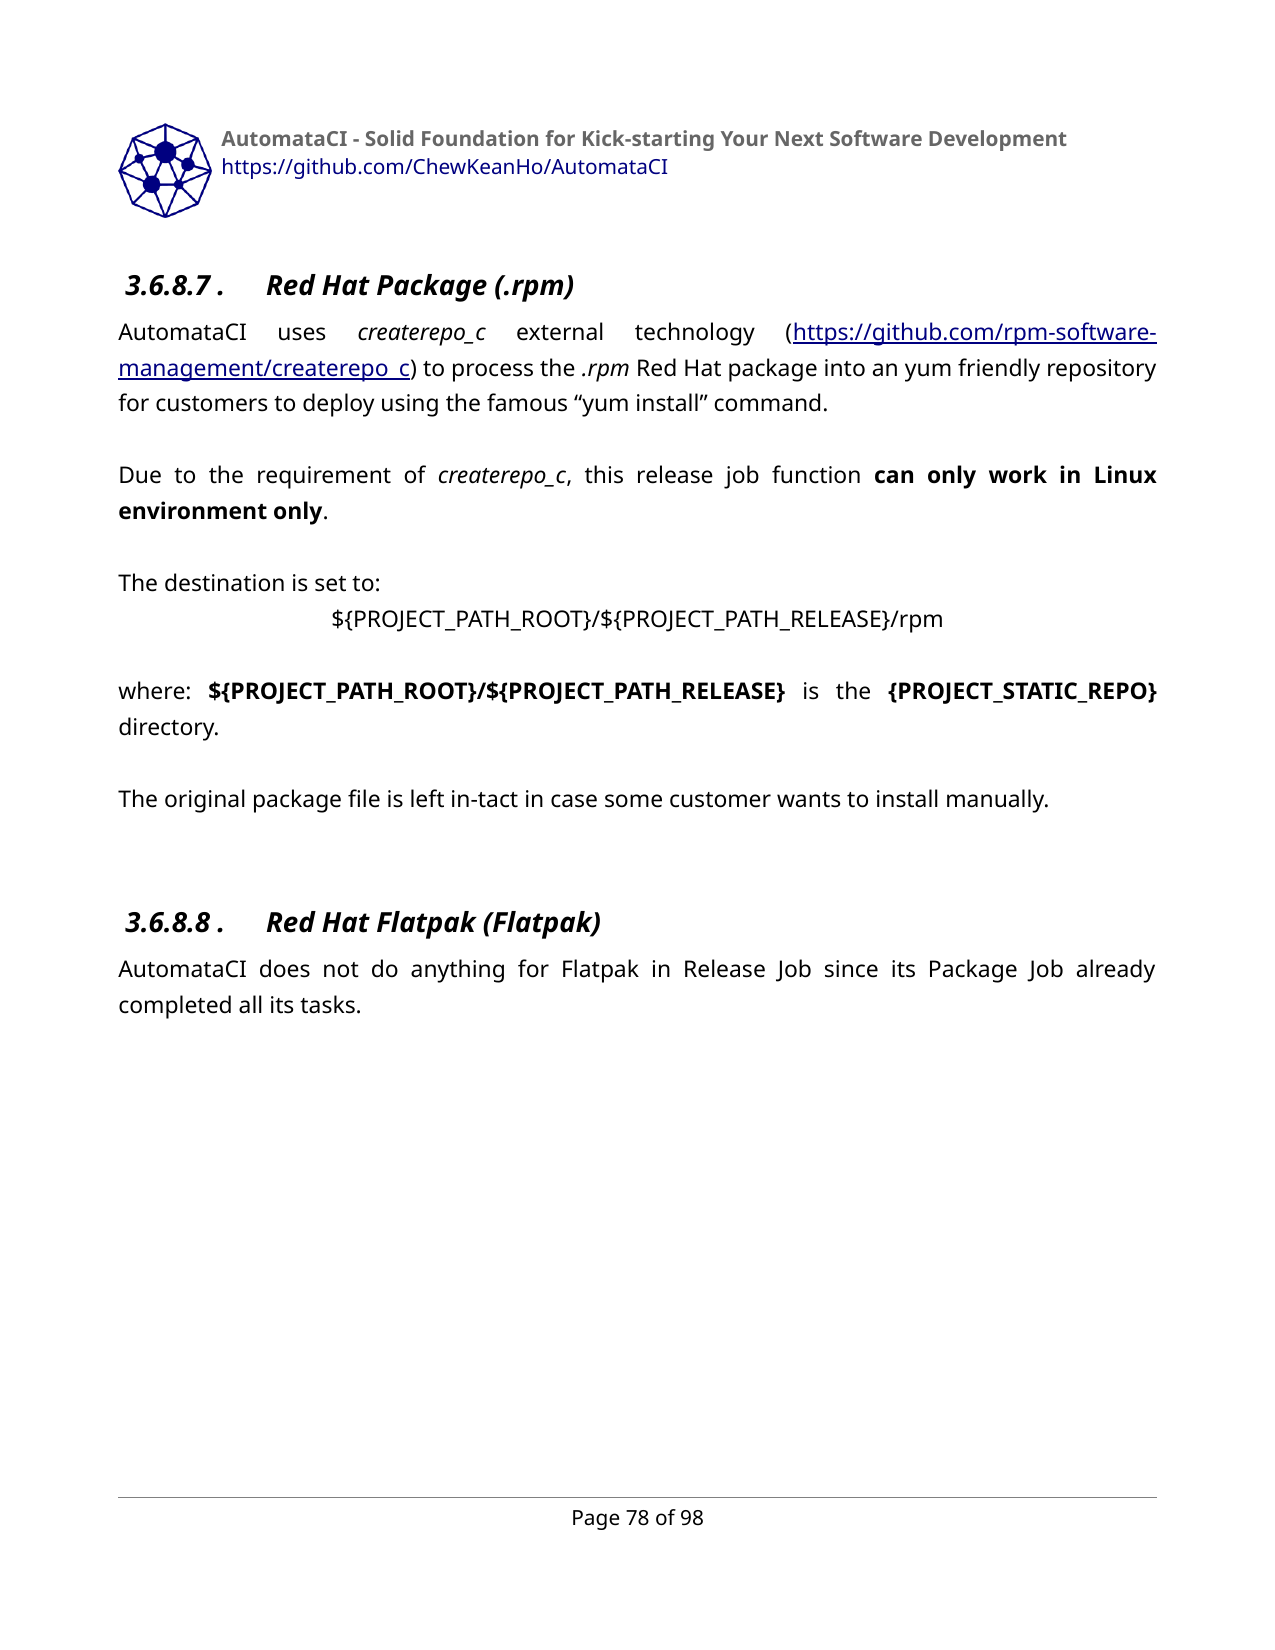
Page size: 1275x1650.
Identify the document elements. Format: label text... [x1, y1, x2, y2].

subtitle Red Hat Flatpak (Flatpak) [118, 903, 1157, 941]
text where: ${PROJECT_PATH_ROOT}/${PROJECT_PATH_RELEASE} is the {PROJECT_STATIC_REPO} directory. [118, 675, 1157, 742]
text The destination is set to: [118, 567, 1157, 598]
picture [118, 123, 212, 218]
text AutomataCI does not do anything for Flatpak in Release Job since its Package Job already completed all its tasks. [118, 953, 1157, 1020]
text AutomataCI uses createrepo_c external technology (https://github.com/rpm-software-management/createrepo_c) to process the .rpm Red Hat package into an yum friendly repository for customers to deploy using the famous “yum install” command. [118, 316, 1157, 419]
text Due to the requirement of createrepo_c, this release job function can only work in Linux environment only. [118, 459, 1157, 526]
subtitle Red Hat Package (.rpm) [118, 265, 1157, 303]
text The original package file is left in-tact in case some customer wants to install manually. [118, 783, 1157, 814]
text ${PROJECT_PATH_ROOT}/${PROJECT_PATH_RELEASE}/rpm [118, 603, 1157, 634]
